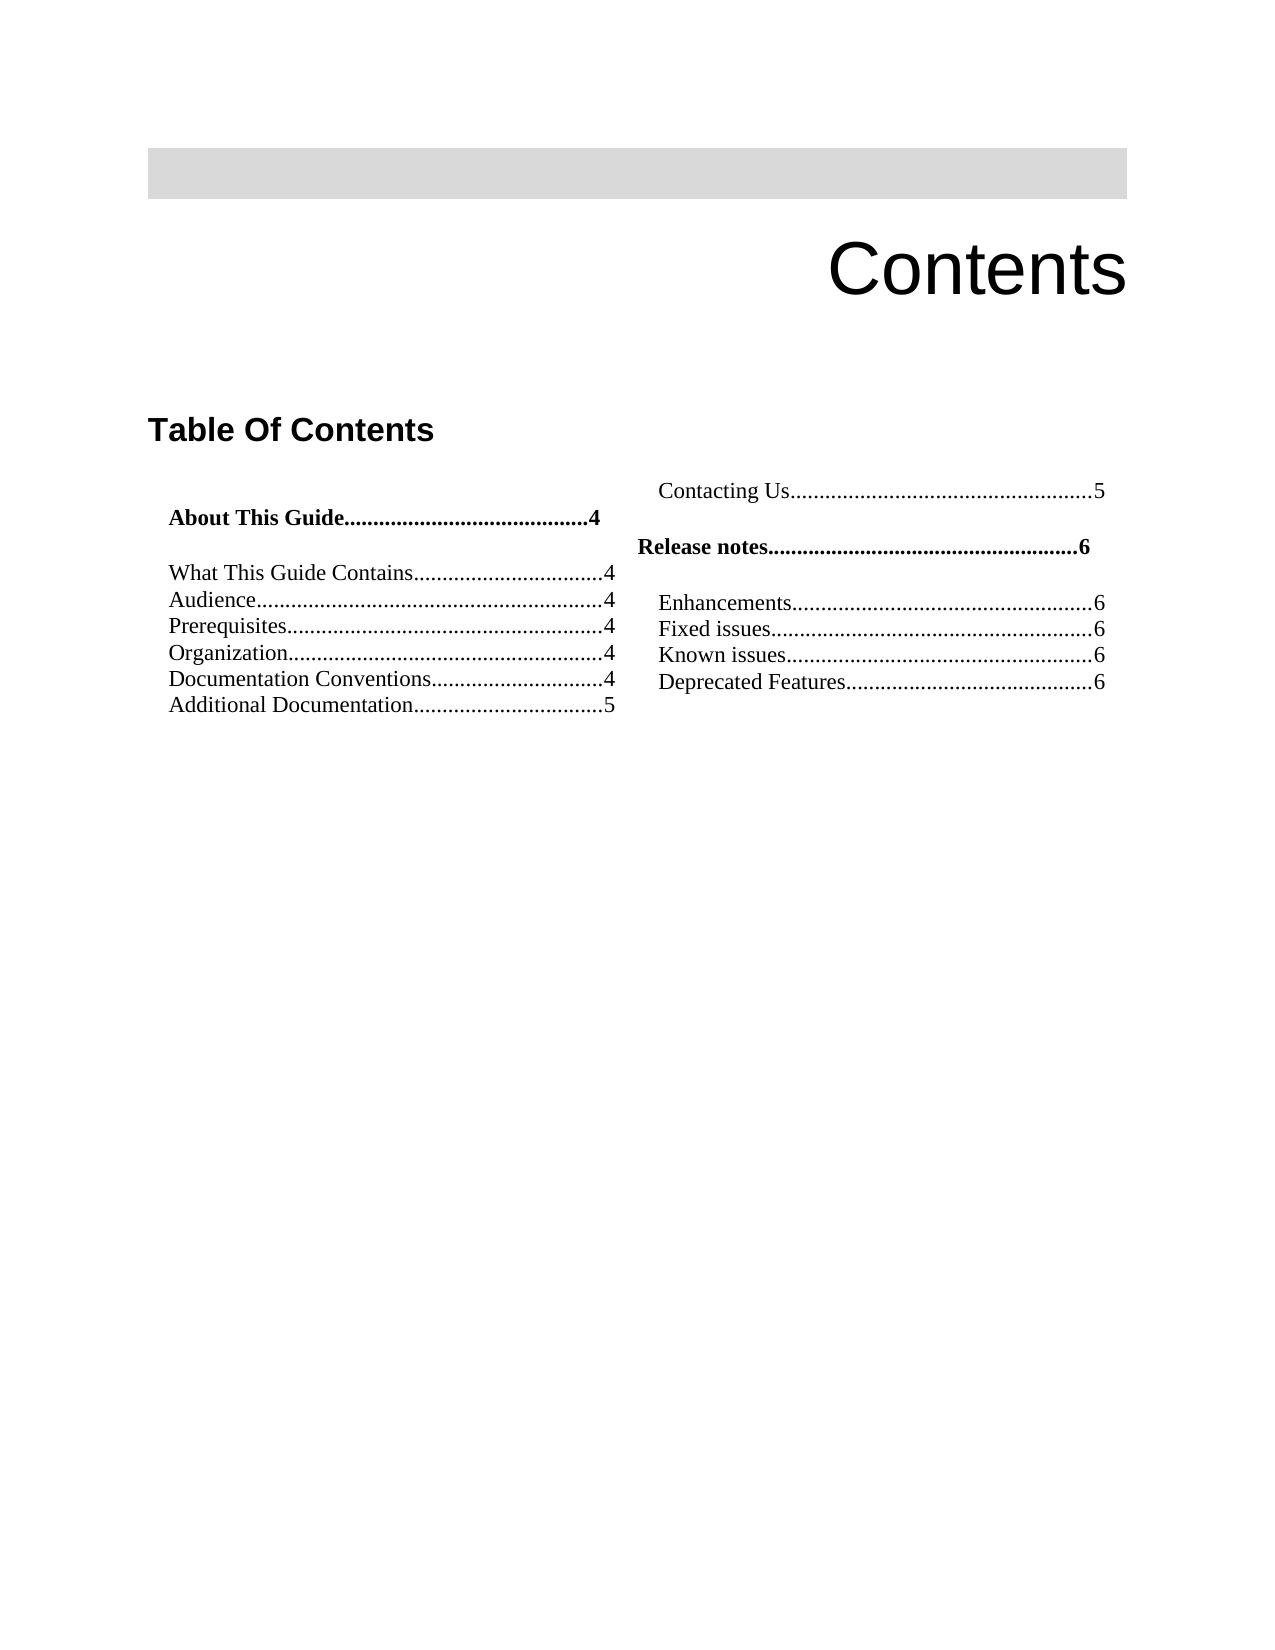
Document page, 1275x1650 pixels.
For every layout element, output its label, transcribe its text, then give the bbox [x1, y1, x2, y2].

text Documentation Conventions 4 [168, 665, 615, 691]
text Deprecated Features 6 [658, 668, 1105, 694]
text Release notes 6 [637, 533, 1127, 559]
subtitle Table Of Contents [148, 410, 1127, 448]
text Audience 4 [168, 586, 615, 612]
text About This Guide 4 [148, 478, 637, 530]
text Contacting Us 5 [658, 478, 1105, 504]
text What This Guide Contains 4 [168, 559, 615, 586]
text Prerequisites 4 [168, 612, 615, 638]
text Organization 4 [168, 638, 615, 665]
text Additional Documentation 5 [168, 691, 615, 718]
title Contents [263, 224, 1127, 310]
text Enhancements 6 [658, 589, 1105, 615]
text Fixed issues 6 [658, 615, 1105, 641]
text Known issues 6 [658, 641, 1105, 668]
